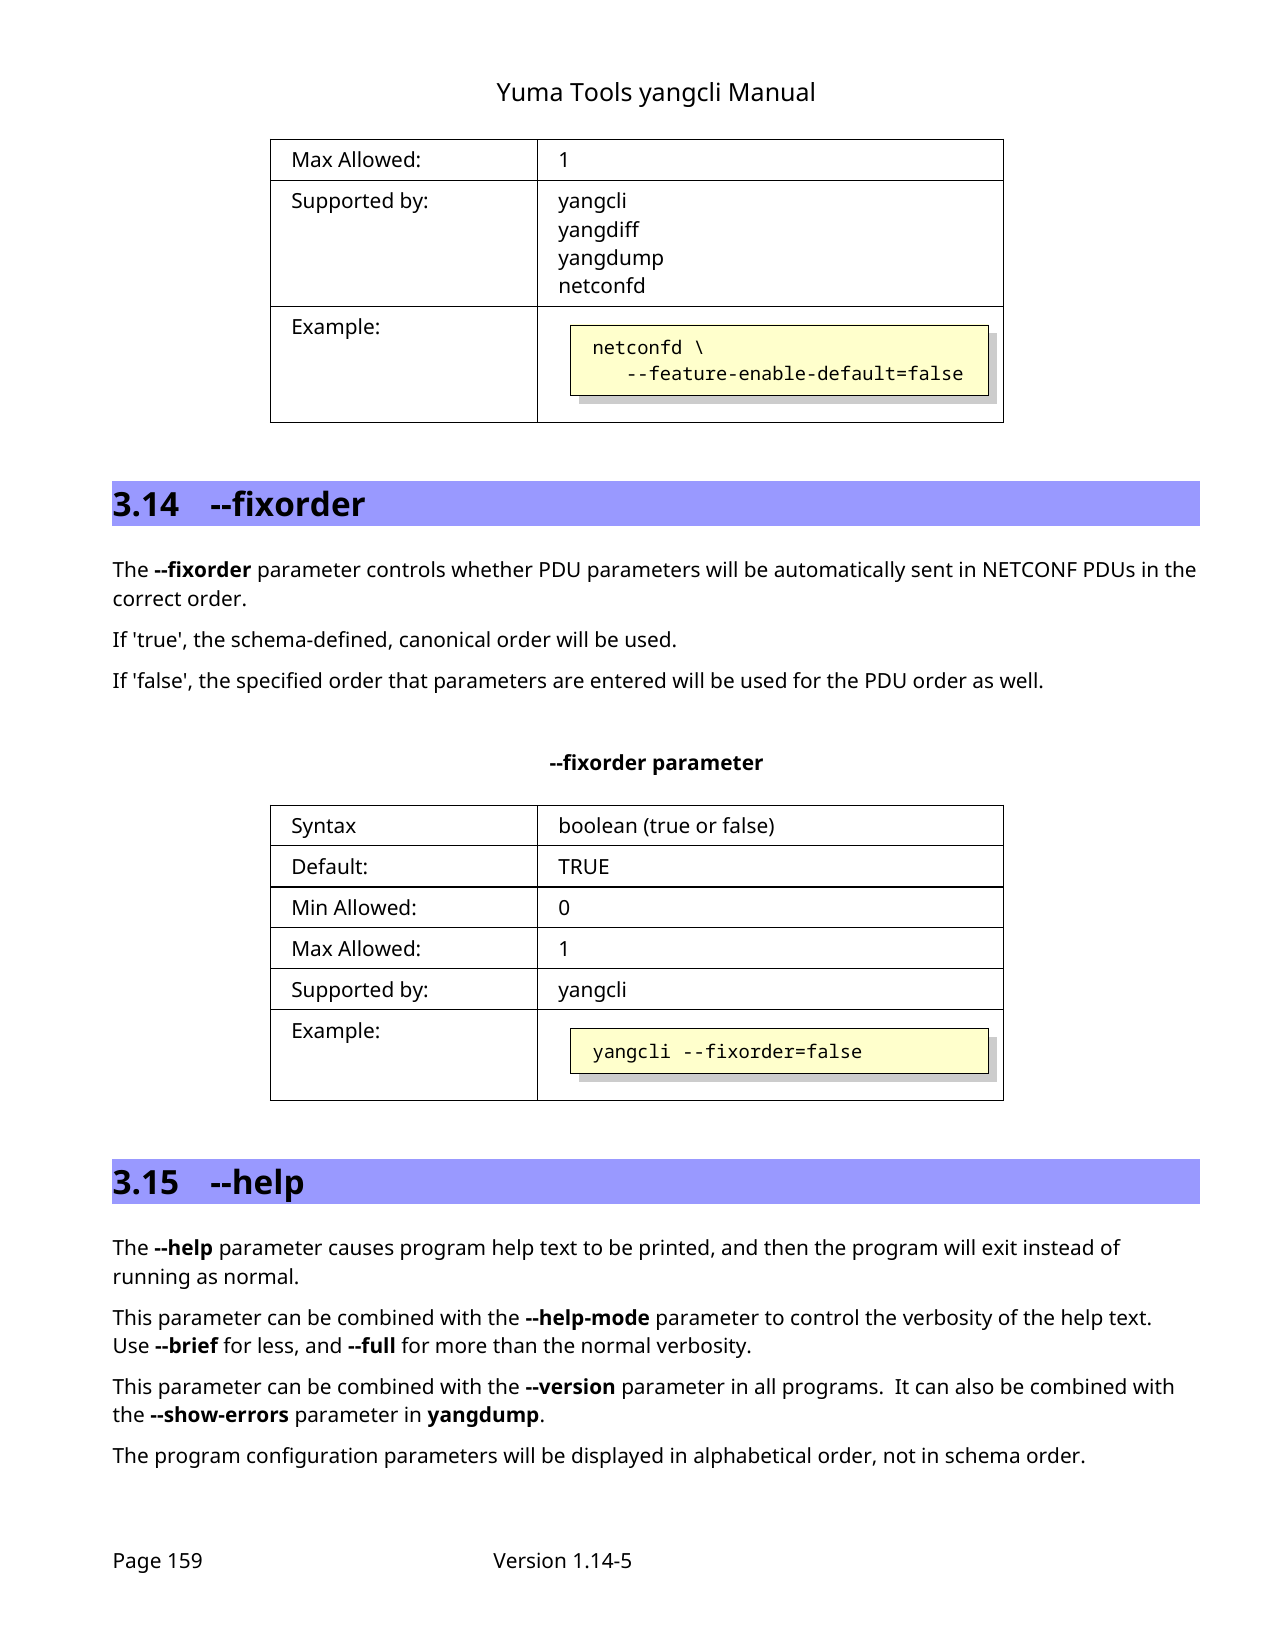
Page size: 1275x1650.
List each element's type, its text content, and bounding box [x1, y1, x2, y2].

subtitle --fixorder parameter [127, 748, 1185, 776]
table_cell Supported by: [271, 181, 537, 306]
table_cell 1 [538, 928, 1003, 968]
text This parameter can be combined with the --help-mode parameter to control the verbosity of the help text. Use --brief for less, and --full for more than the normal verbosity. [112, 1303, 1200, 1359]
text This parameter can be combined with the --version parameter in all programs. It can also be combined with the --show-errors parameter in yangdump. [112, 1372, 1200, 1429]
table_cell Min Allowed: [271, 888, 537, 927]
text If 'true', the schema-defined, canonical order will be used. [112, 625, 1200, 653]
text The --help parameter causes program help text to be printed, and then the program will exit instead of running as normal. [112, 1233, 1200, 1290]
table_cell yangcli [538, 969, 1003, 1009]
text The --fixorder parameter controls whether PDU parameters will be automatically sent in NETCONF PDUs in the correct order. [112, 555, 1200, 612]
table_cell TRUE [538, 846, 1003, 886]
subtitle --fixorder [112, 481, 1200, 526]
table_cell Example: [271, 1010, 537, 1100]
table_cell yangcli yangdiff yangdump netconfd [538, 181, 1003, 306]
table_header Syntax [271, 806, 537, 845]
table_cell Default: [271, 846, 537, 886]
text If 'false', the specified order that parameters are entered will be used for the PDU order as well. [112, 666, 1200, 694]
table_cell Supported by: [271, 969, 537, 1009]
table_cell Example: [271, 307, 537, 422]
table_cell yangcli --fixorder=false [538, 1010, 1003, 1100]
table_cell Max Allowed: [271, 140, 537, 179]
text The program configuration parameters will be displayed in alphabetical order, not in schema order. [112, 1441, 1200, 1470]
table_cell 0 [538, 888, 1003, 927]
table_cell netconfd \ --feature-enable-default=false [538, 307, 1003, 422]
table_header boolean (true or false) [538, 806, 1003, 845]
table_cell Max Allowed: [271, 928, 537, 968]
table_cell 1 [538, 140, 1003, 179]
subtitle --help [112, 1159, 1200, 1204]
